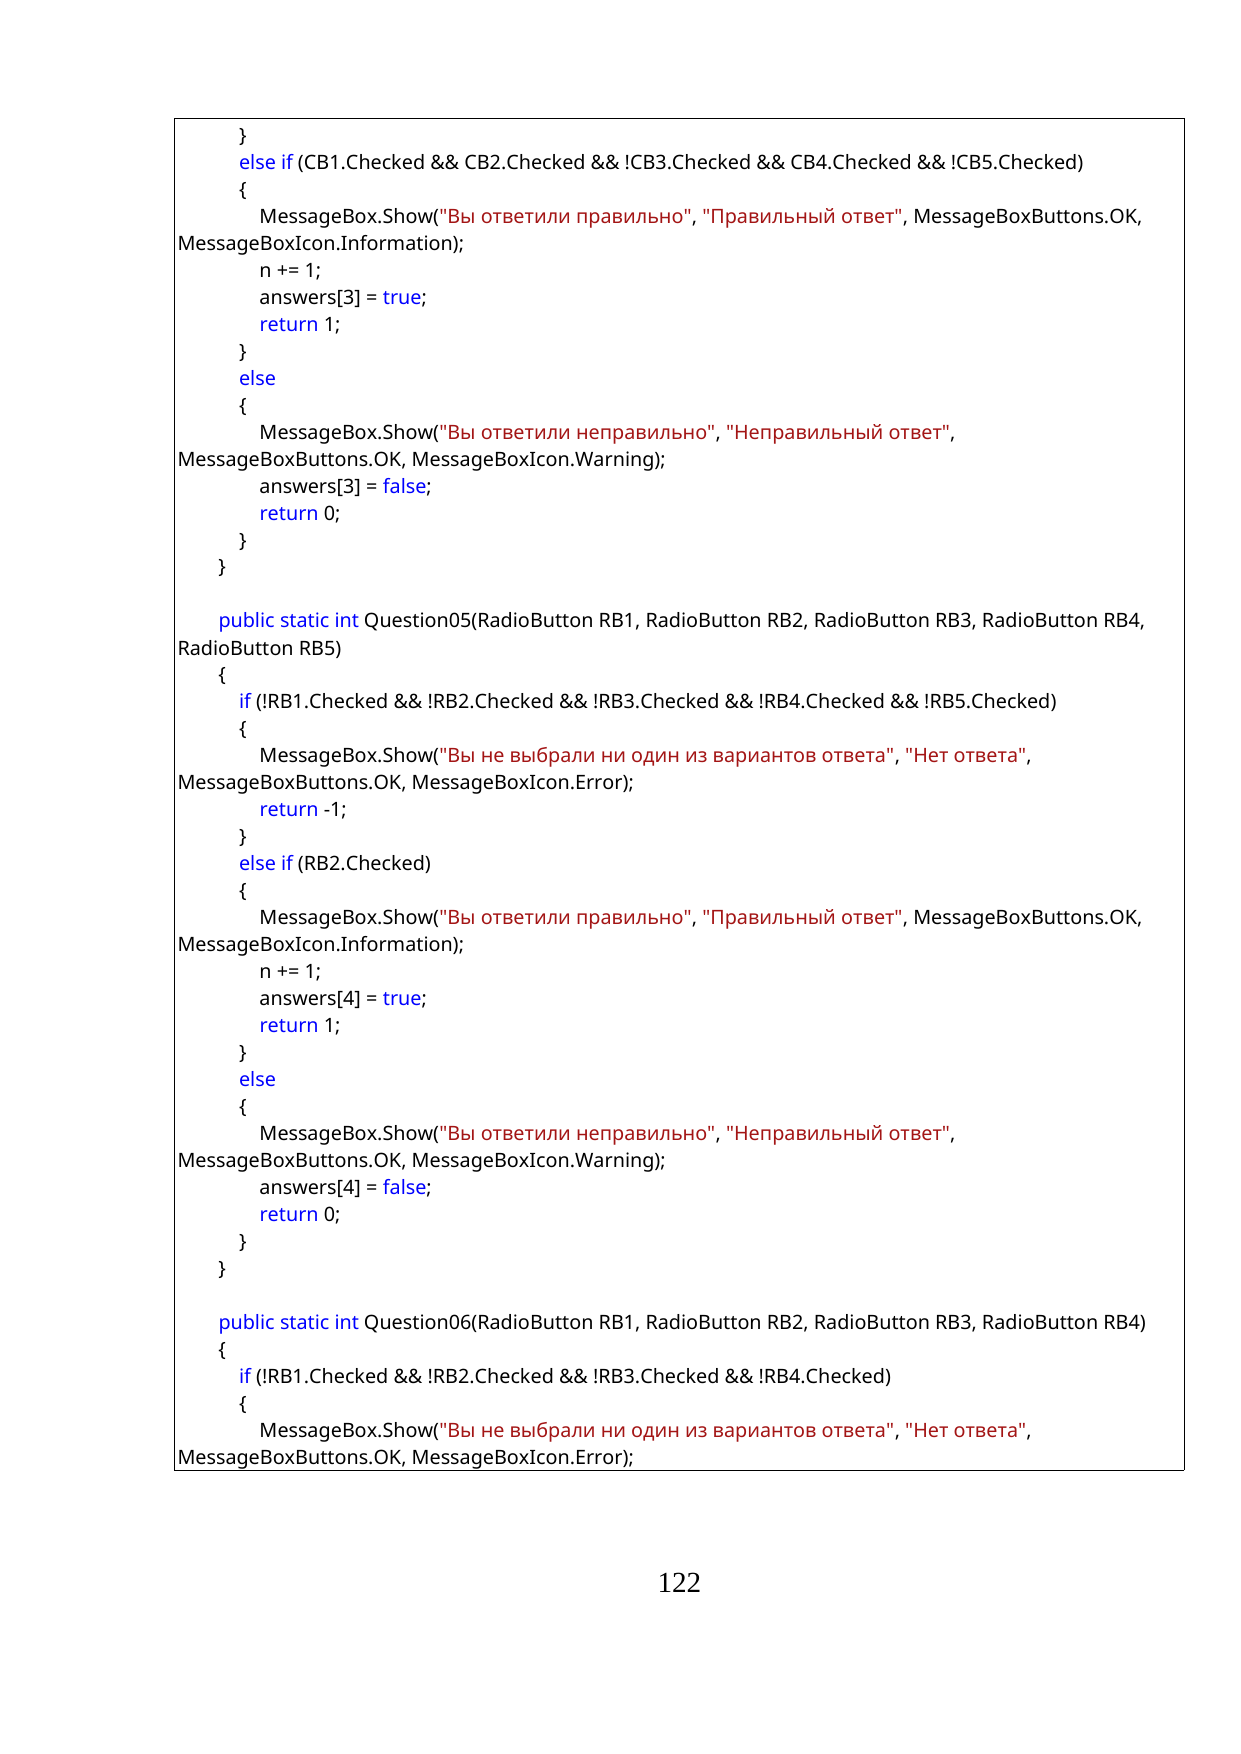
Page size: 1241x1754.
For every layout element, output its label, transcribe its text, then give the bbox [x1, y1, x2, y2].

text if (!RB1.Checked && !RB2.Checked && !RB3.Checked && !RB4.Checked && !RB5.Checked) [177, 688, 1181, 715]
text n += 1; [177, 957, 1181, 984]
text } [175, 119, 1184, 148]
text else if (CB1.Checked && CB2.Checked && !CB3.Checked && CB4.Checked && !CB5.Checked) [177, 148, 1181, 175]
text else [177, 364, 1181, 391]
text { [177, 391, 1181, 418]
text return 1; [177, 1011, 1181, 1038]
text MessageBox.Show("Вы не выбрали ни один из вариантов ответа", "Нет ответа", MessageBoxButtons.OK, MessageBoxIcon.Error); [177, 1416, 1181, 1470]
text if (!RB1.Checked && !RB2.Checked && !RB3.Checked && !RB4.Checked) [177, 1362, 1181, 1389]
text MessageBox.Show("Вы ответили неправильно", "Неправильный ответ", MessageBoxButtons.OK, MessageBoxIcon.Warning); [177, 418, 1181, 472]
text answers[4] = false; [177, 1173, 1181, 1200]
text public static int Question05(RadioButton RB1, RadioButton RB2, RadioButton RB3, RadioButton RB4, RadioButton RB5) [177, 607, 1181, 661]
text { [177, 877, 1181, 903]
text return 1; [177, 310, 1181, 337]
text else if (RB2.Checked) [177, 849, 1181, 877]
text } [177, 1254, 1181, 1281]
text } [177, 823, 1181, 849]
text MessageBox.Show("Вы ответили правильно", "Правильный ответ", MessageBoxButtons.OK, MessageBoxIcon.Information); [177, 903, 1181, 957]
text } [177, 526, 1181, 553]
text answers[4] = true; [177, 984, 1181, 1011]
text { [177, 661, 1181, 688]
text MessageBox.Show("Вы не выбрали ни один из вариантов ответа", "Нет ответа", MessageBoxButtons.OK, MessageBoxIcon.Error); [177, 742, 1181, 796]
text answers[3] = false; [177, 472, 1181, 499]
text } [177, 553, 1181, 580]
text { [177, 175, 1181, 202]
text public static int Question06(RadioButton RB1, RadioButton RB2, RadioButton RB3, RadioButton RB4) [177, 1308, 1181, 1335]
text return 0; [177, 1200, 1181, 1227]
text } [177, 337, 1181, 364]
text answers[3] = true; [177, 283, 1181, 310]
text return 0; [177, 499, 1181, 526]
text return -1; [177, 796, 1181, 823]
text { [177, 1335, 1181, 1362]
text MessageBox.Show("Вы ответили правильно", "Правильный ответ", MessageBoxButtons.OK, MessageBoxIcon.Information); [177, 202, 1181, 256]
text } [177, 1227, 1181, 1254]
text MessageBox.Show("Вы ответили неправильно", "Неправильный ответ", MessageBoxButtons.OK, MessageBoxIcon.Warning); [177, 1119, 1181, 1173]
text { [177, 1092, 1181, 1119]
text n += 1; [177, 256, 1181, 283]
text } [177, 1038, 1181, 1065]
text { [177, 1389, 1181, 1416]
text { [177, 715, 1181, 742]
text else [177, 1065, 1181, 1092]
